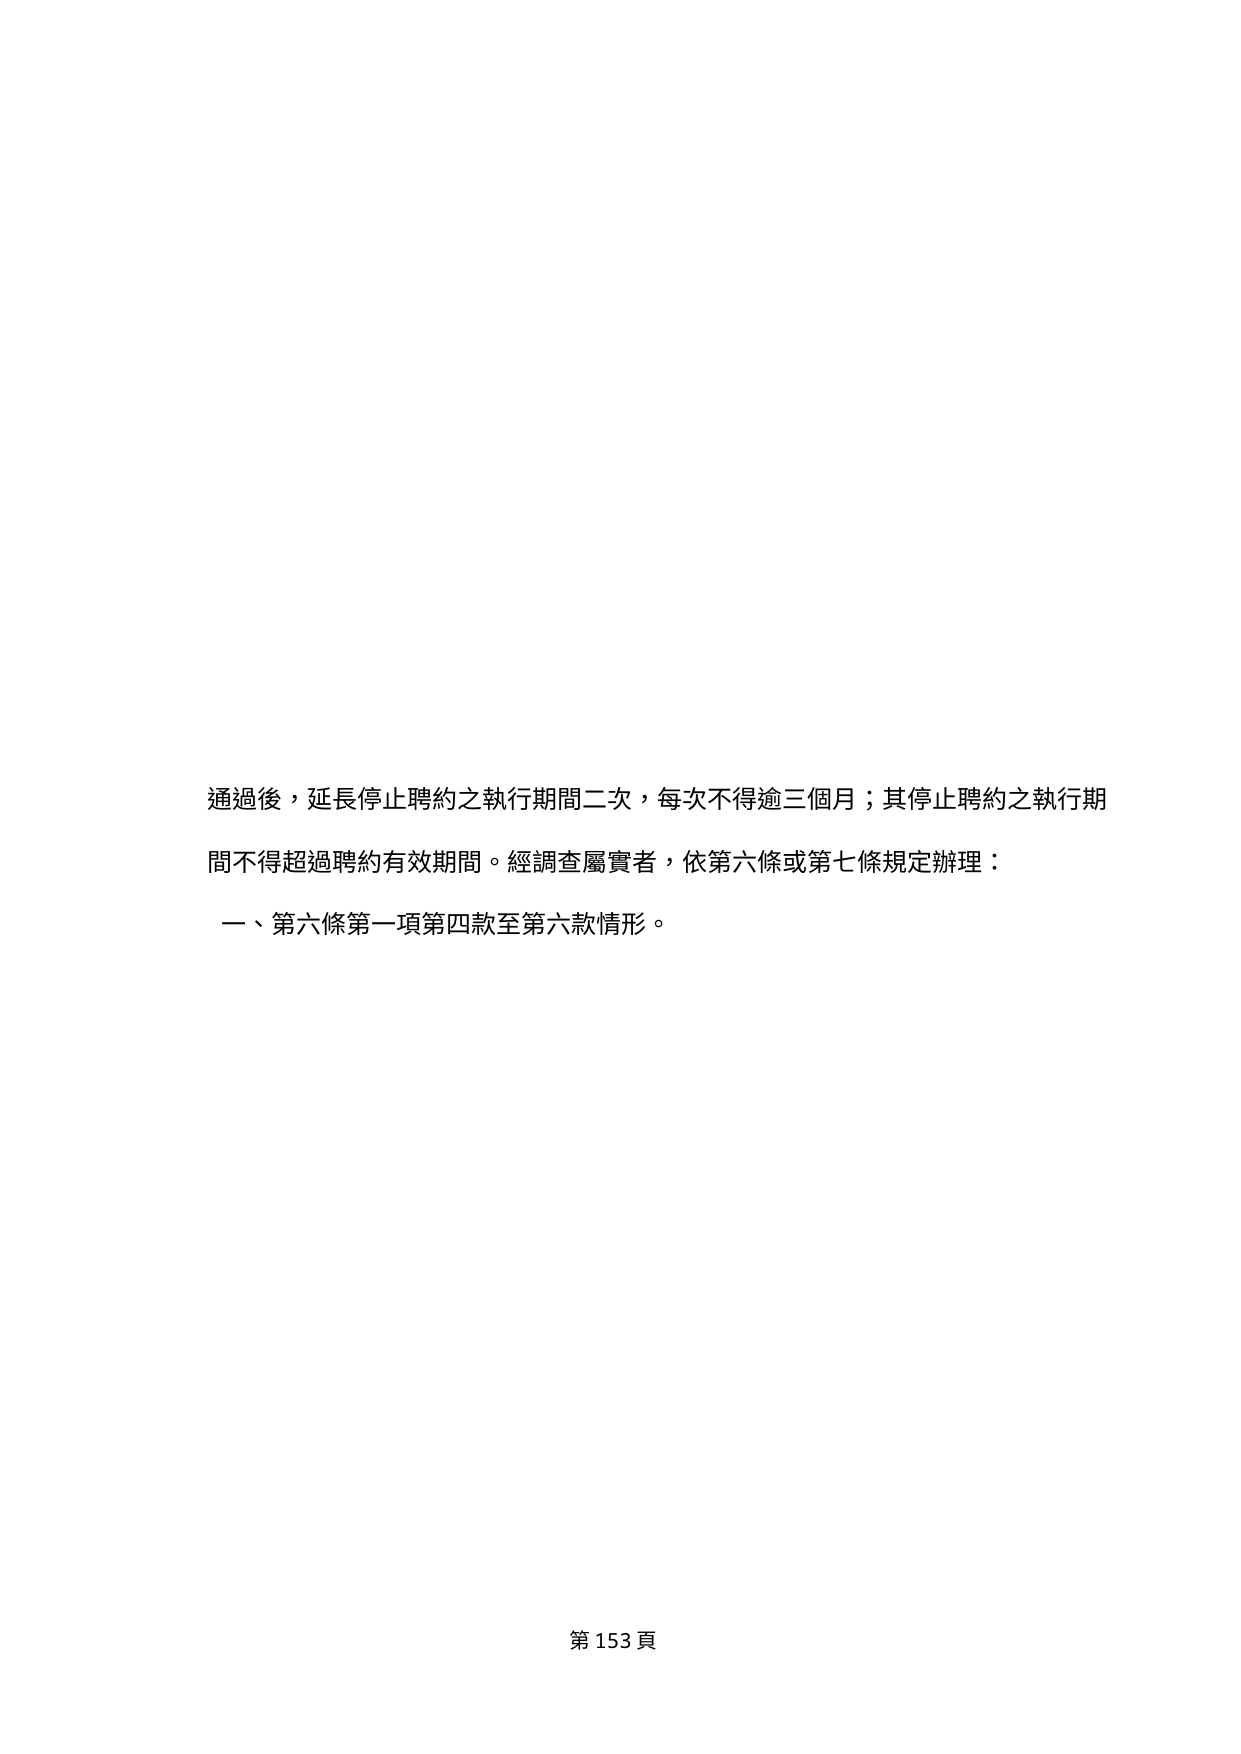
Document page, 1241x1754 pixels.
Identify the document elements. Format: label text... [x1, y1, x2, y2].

text 通過後，延長停止聘約之執行期間二次，每次不得逾三個月；其停止聘約之執行期間不得超過聘約有效期間。經調查屬實者，依第六條或第七條規定辦理： [118, 756, 1107, 881]
text 一、第六條第一項第四款至第六款情形。 [207, 881, 1107, 943]
